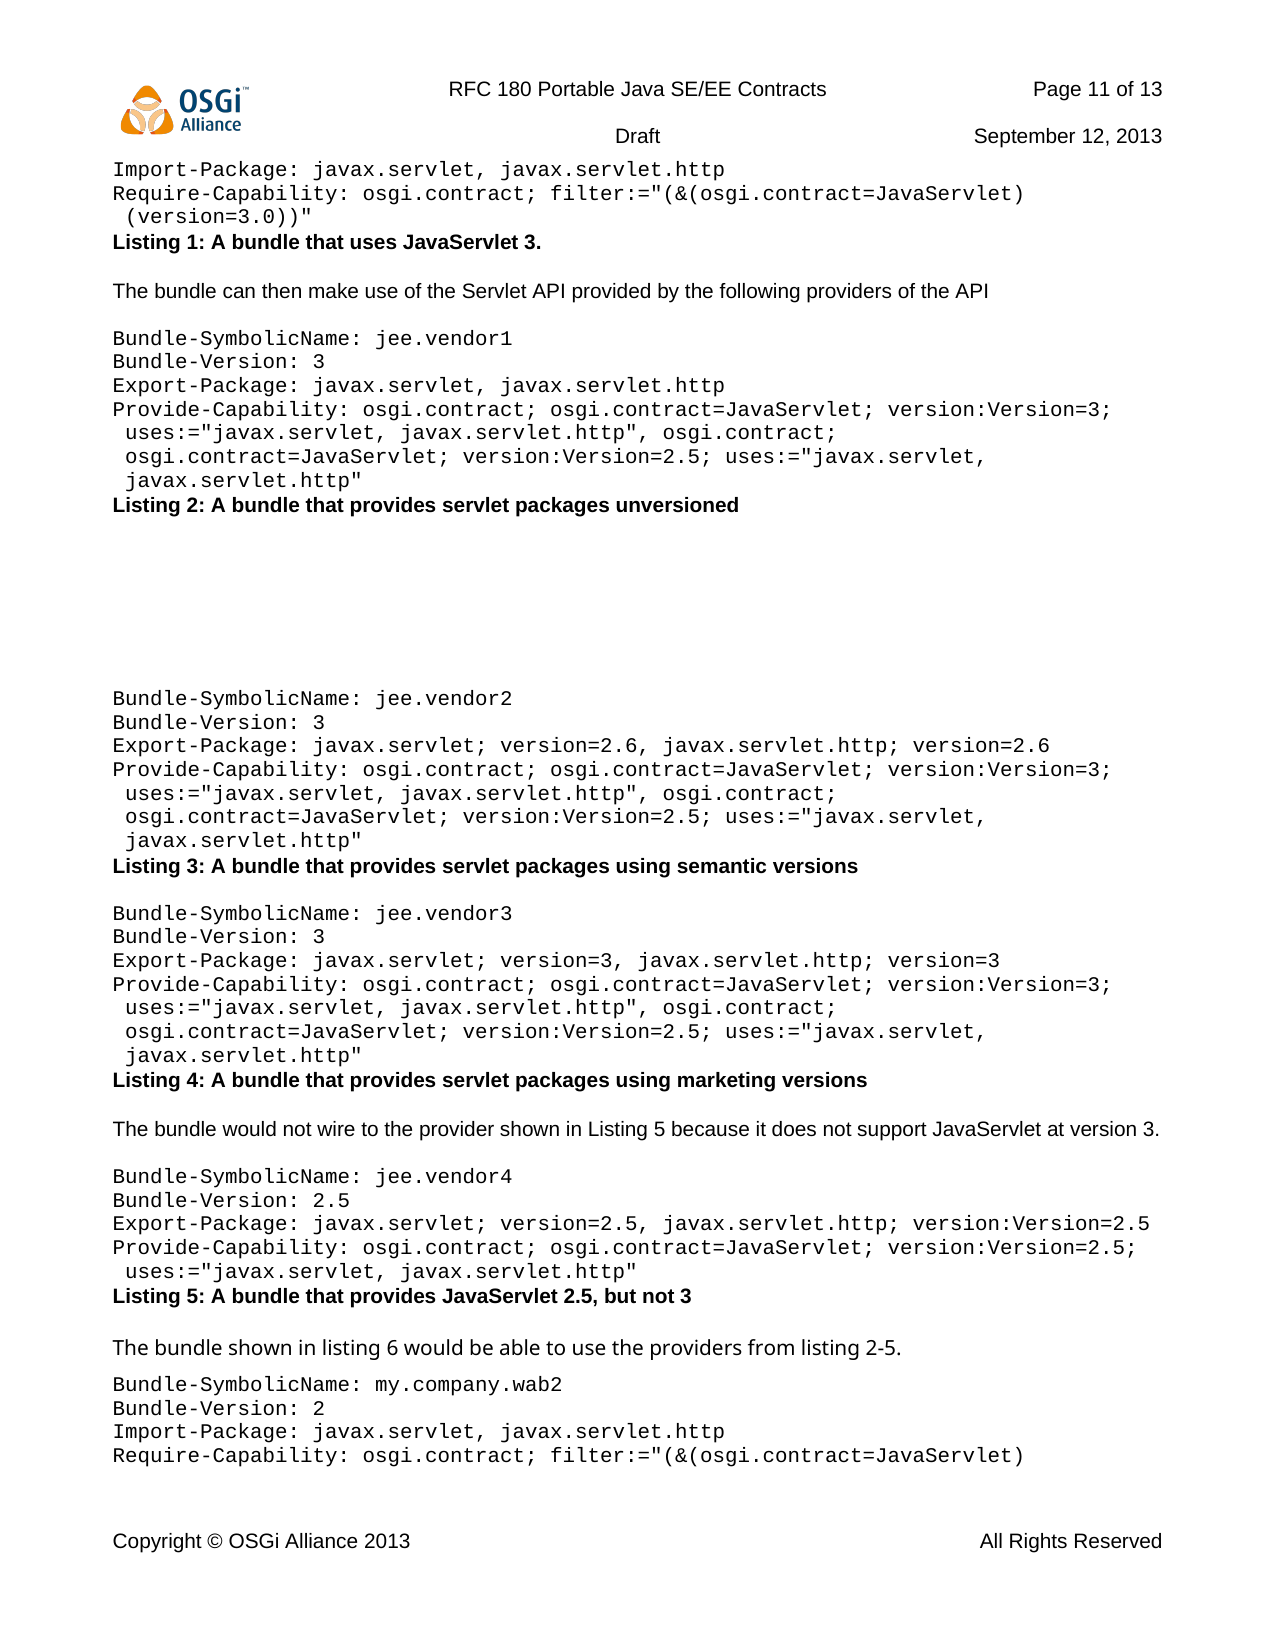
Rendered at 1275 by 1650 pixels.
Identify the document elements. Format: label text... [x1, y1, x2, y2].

text Import-Package: javax.servlet, javax.servlet.http Require-Capability: osgi.contract; filter:="(&(osgi.contract=JavaServlet) (version=3.0))" Listing 1: A bundle that uses JavaServlet 3. [112, 159, 1162, 254]
text Bundle-SymbolicName: jee.vendor3 Bundle-Version: 3 Export-Package: javax.servlet; version=3, javax.servlet.http; version=3 Provide-Capability: osgi.contract; osgi.contract=JavaServlet; version:Version=3; uses:="javax.servlet, javax.servlet.http", osgi.contract; osgi.contract=JavaServlet; version:Version=2.5; uses:="javax.servlet, javax.servlet.http" Listing 4: A bundle that provides servlet packages using marketing versions [112, 903, 1162, 1092]
text The bundle would not wire to the provider shown in Listing 5 because it does not support JavaServlet at version 3. [112, 1117, 1162, 1141]
text The bundle can then make use of the Servlet API provided by the following providers of the API [112, 279, 1162, 303]
text Bundle-SymbolicName: my.company.wab2 Bundle-Version: 2 Import-Package: javax.servlet, javax.servlet.http Require-Capability: osgi.contract; filter:="(&(osgi.contract=JavaServlet) [112, 1374, 1162, 1469]
text Bundle-SymbolicName: jee.vendor2 Bundle-Version: 3 Export-Package: javax.servlet; version=2.6, javax.servlet.http; version=2.6 Provide-Capability: osgi.contract; osgi.contract=JavaServlet; version:Version=3; uses:="javax.servlet, javax.servlet.http", osgi.contract; osgi.contract=JavaServlet; version:Version=2.5; uses:="javax.servlet, javax.servlet.http" Listing 3: A bundle that provides servlet packages using semantic versions [112, 688, 1162, 878]
text Bundle-SymbolicName: jee.vendor4 Bundle-Version: 2.5 Export-Package: javax.servlet; version=2.5, javax.servlet.http; version:Version=2.5 Provide-Capability: osgi.contract; osgi.contract=JavaServlet; version:Version=2.5; uses:="javax.servlet, javax.servlet.http" Listing 5: A bundle that provides JavaServlet 2.5, but not 3 [112, 1166, 1162, 1308]
text The bundle shown in listing 6 would be able to use the providers from listing 2-5. [112, 1333, 1162, 1362]
text Bundle-SymbolicName: jee.vendor1 Bundle-Version: 3 Export-Package: javax.servlet, javax.servlet.http Provide-Capability: osgi.contract; osgi.contract=JavaServlet; version:Version=3; uses:="javax.servlet, javax.servlet.http", osgi.contract; osgi.contract=JavaServlet; version:Version=2.5; uses:="javax.servlet, javax.servlet.http" Listing 2: A bundle that provides servlet packages unversioned [112, 328, 1162, 517]
picture [113, 78, 257, 142]
